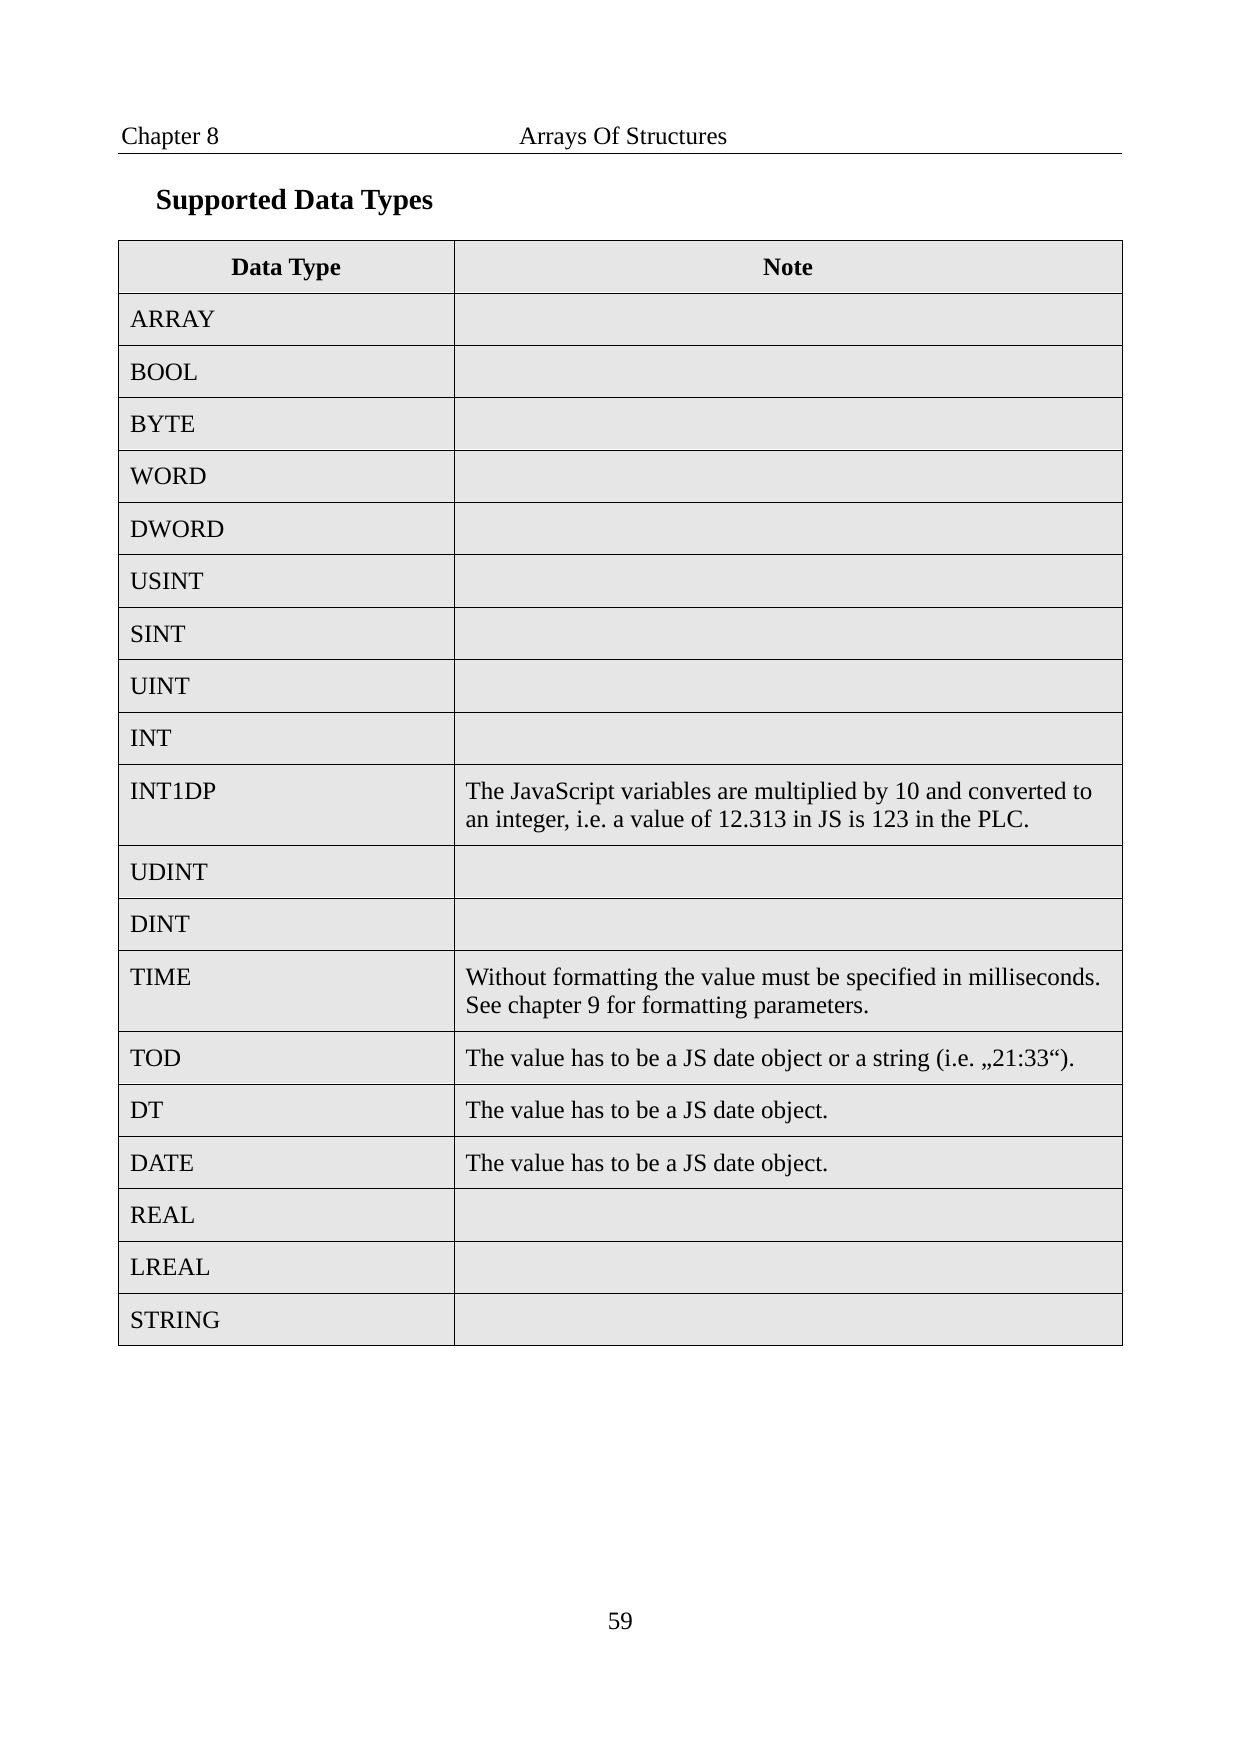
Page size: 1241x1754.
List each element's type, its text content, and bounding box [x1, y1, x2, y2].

table_cell USINT [119, 555, 454, 607]
table_cell INT1DP [119, 765, 454, 845]
table_cell BYTE [119, 398, 454, 449]
table_cell [455, 713, 1122, 764]
table_cell DT [119, 1085, 454, 1136]
table_cell WORD [119, 451, 454, 502]
table_cell [455, 398, 1122, 449]
table_cell DATE [119, 1137, 454, 1188]
table_cell [455, 346, 1122, 397]
subtitle Supported Data Types [156, 182, 1122, 216]
table_cell [455, 608, 1122, 659]
table_cell INT [119, 713, 454, 764]
table_header Data Type [119, 241, 454, 292]
table_cell REAL [119, 1189, 454, 1241]
table_cell STRING [119, 1294, 454, 1345]
table_cell SINT [119, 608, 454, 659]
table_cell [455, 294, 1122, 345]
table_cell [455, 1242, 1122, 1293]
table_cell Without formatting the value must be specified in milliseconds. See chapter 9 for formatting parameters. [455, 951, 1122, 1031]
table_cell TIME [119, 951, 454, 1031]
table_cell The value has to be a JS date object or a string (i.e. „21:33“). [455, 1032, 1122, 1083]
table_cell BOOL [119, 346, 454, 397]
table_cell TOD [119, 1032, 454, 1083]
table_cell The value has to be a JS date object. [455, 1137, 1122, 1188]
table_cell The value has to be a JS date object. [455, 1085, 1122, 1136]
table_cell LREAL [119, 1242, 454, 1293]
table_cell UDINT [119, 846, 454, 897]
table_header Note [455, 241, 1122, 292]
table_cell UINT [119, 660, 454, 712]
table_cell [455, 503, 1122, 554]
table_cell DWORD [119, 503, 454, 554]
table_cell DINT [119, 899, 454, 950]
table_cell [455, 1294, 1122, 1345]
table_cell [455, 660, 1122, 712]
table_cell ARRAY [119, 294, 454, 345]
table_cell [455, 846, 1122, 897]
table_cell The JavaScript variables are multiplied by 10 and converted to an integer, i.e. a value of 12.313 in JS is 123 in the PLC. [455, 765, 1122, 845]
table_cell [455, 451, 1122, 502]
table_cell [455, 899, 1122, 950]
table_cell [455, 555, 1122, 607]
table_cell [455, 1189, 1122, 1241]
